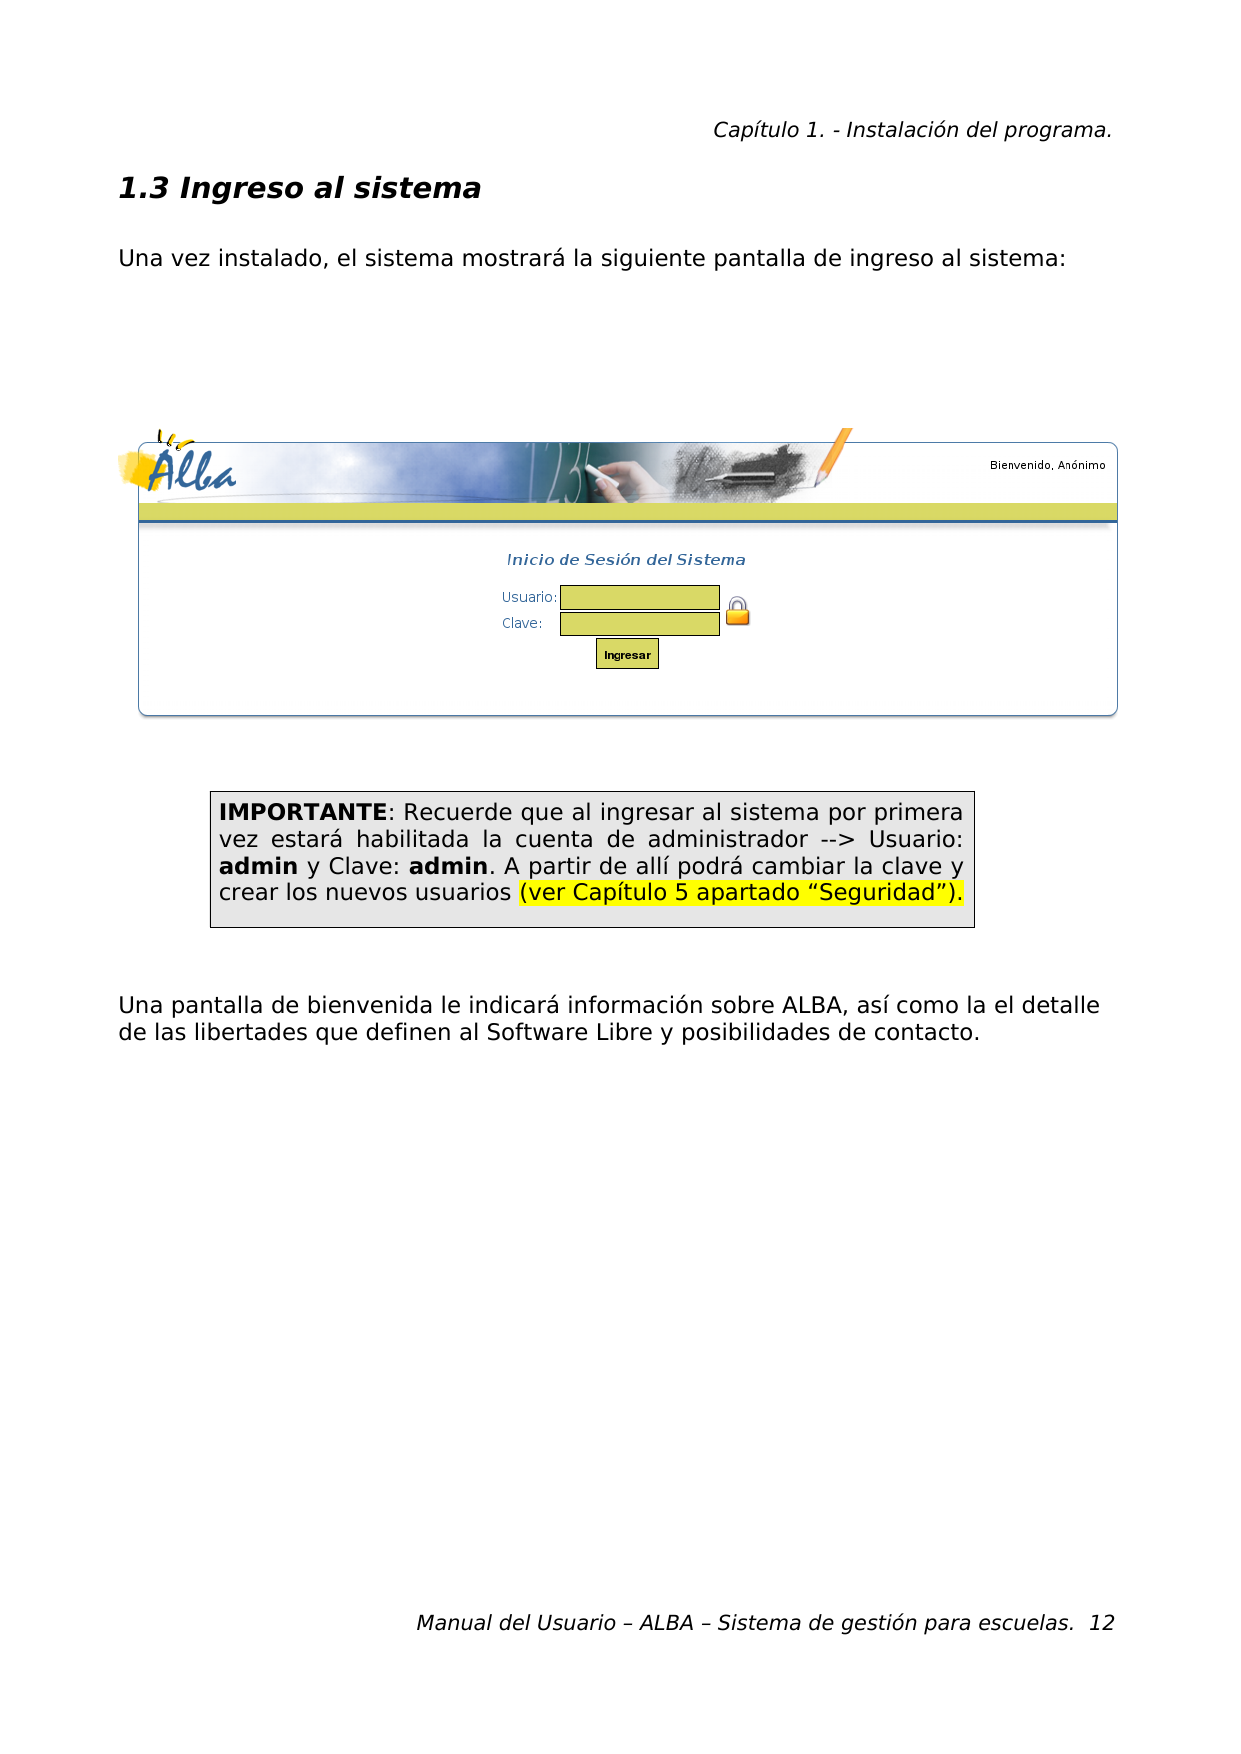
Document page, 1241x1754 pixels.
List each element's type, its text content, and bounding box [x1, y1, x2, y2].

subtitle 1.3 Ingreso al sistema [118, 172, 1122, 206]
text IMPORTANTE: Recuerde que al ingresar al sistema por primera vez estará habilitada la cuenta de administrador --> Usuario: admin y Clave: admin. A partir de allí podrá cambiar la clave y crear los nuevos usuarios (ver Capítulo 5 apartado “Seguridad”). [218, 799, 965, 906]
picture [118, 428, 1122, 738]
text Una pantalla de bienvenida le indicará información sobre ALBA, así como la el detalle de las libertades que definen al Software Libre y posibilidades de contacto. [118, 993, 1122, 1046]
text Una vez instalado, el sistema mostrará la siguiente pantalla de ingreso al sistema: [118, 245, 1122, 272]
